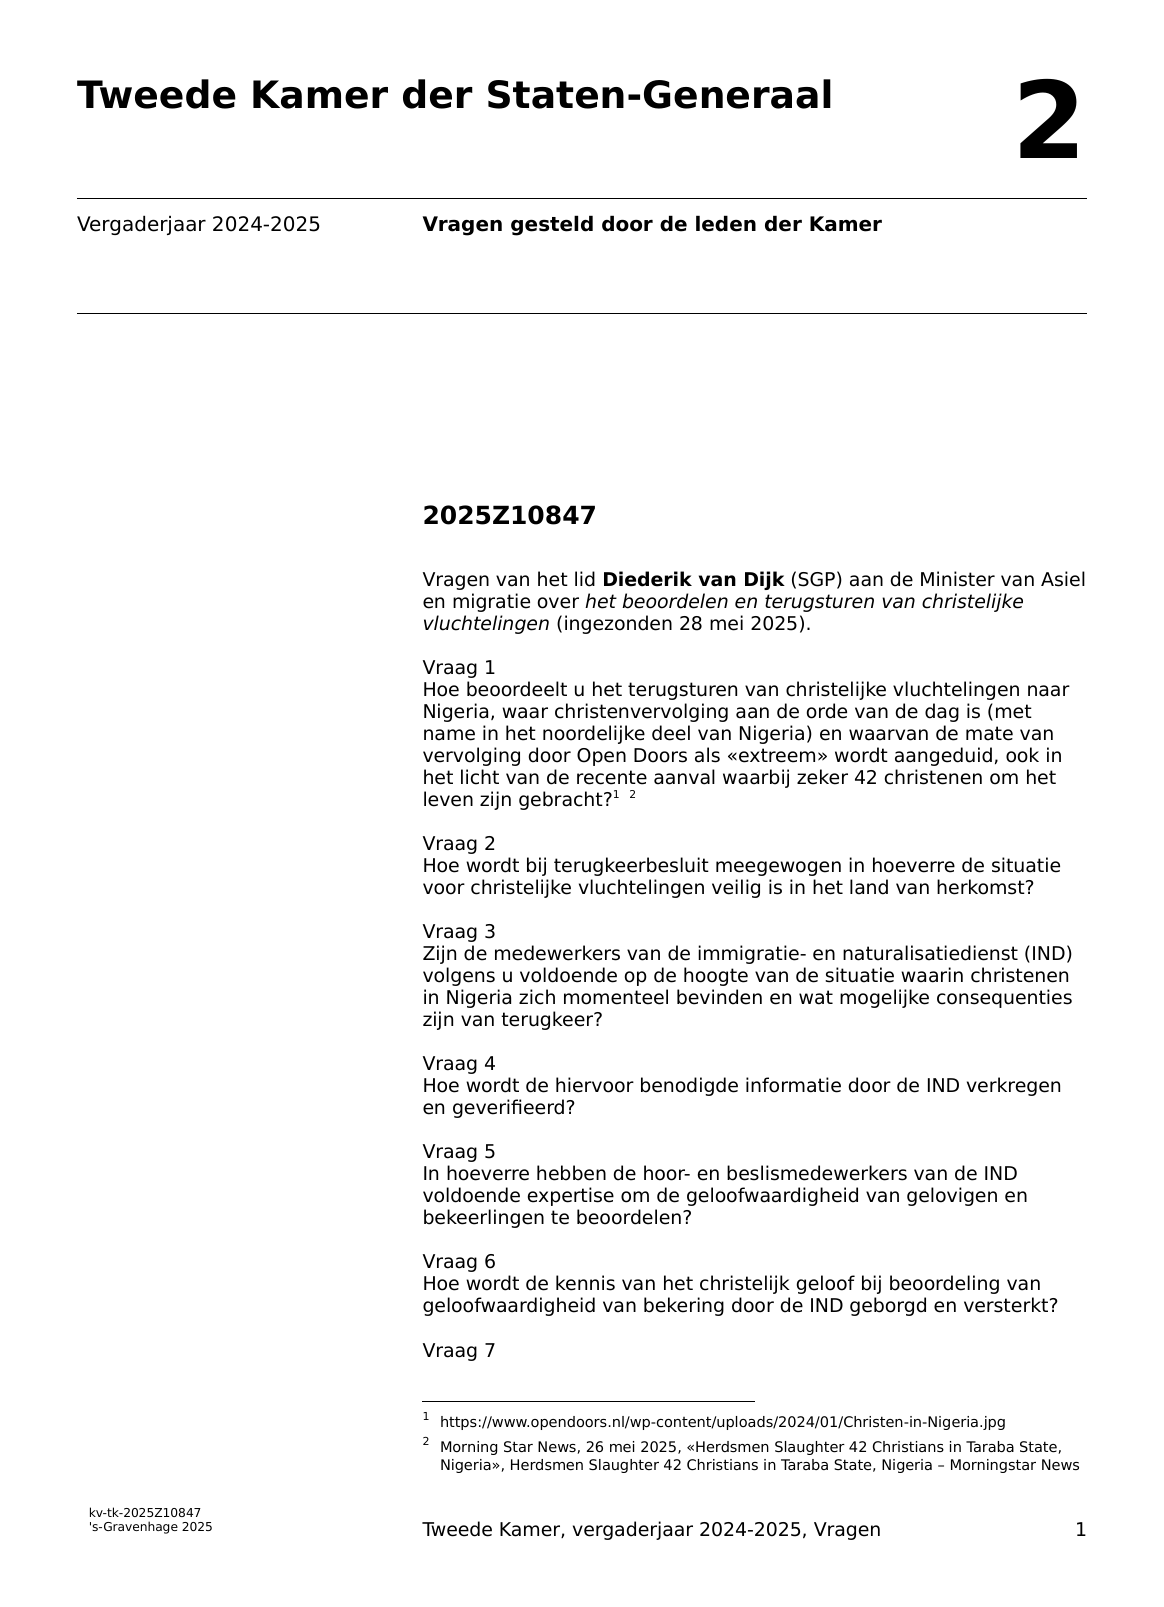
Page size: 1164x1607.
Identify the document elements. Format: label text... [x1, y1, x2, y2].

text Morning Star News, 26 mei 2025, «Herdsmen Slaughter 42 Christians in Taraba State, Nigeria», Herdsmen Slaughter 42 Christians in Taraba State, Nigeria – Morningstar News [422, 1435, 1087, 1474]
text Vraag 7 [422, 1339, 1087, 1361]
table_cell Vragen gesteld door de leden der Kamer [422, 199, 1087, 313]
table_header 2 [886, 59, 1087, 198]
text kv-tk-2025Z10847 [88, 1506, 323, 1520]
text Zijn de medewerkers van de immigratie- en naturalisatiedienst (IND) volgens u voldoende op de hoogte van de situatie waarin christenen in Nigeria zich momenteel bevinden en wat mogelijke consequenties zijn van terugkeer? [422, 943, 1087, 1031]
text Hoe wordt bij terugkeerbesluit meegewogen in hoeverre de situatie voor christelijke vluchtelingen veilig is in het land van herkomst? [422, 855, 1087, 899]
text https://www.opendoors.nl/wp-content/uploads/2024/01/Christen-in-Nigeria.jpg [422, 1410, 1087, 1432]
text Vragen van het lid Diederik van Dijk (SGP) aan de Minister van Asiel en migratie over het beoordelen en terugsturen van christelijke vluchtelingen (ingezonden 28 mei 2025). [422, 569, 1087, 635]
text In hoeverre hebben de hoor- en beslismedewerkers van de IND voldoende expertise om de geloofwaardigheid van gelovigen en bekeerlingen te beoordelen? [422, 1163, 1087, 1229]
table_header Tweede Kamer der Staten-Generaal [77, 59, 886, 198]
text Vraag 2 [422, 833, 1087, 855]
table_cell Vergaderjaar 2024-2025 [77, 199, 422, 313]
text Vraag 5 [422, 1141, 1087, 1163]
text Vraag 4 [422, 1053, 1087, 1075]
text Hoe beoordeelt u het terugsturen van christelijke vluchtelingen naar Nigeria, waar christenvervolging aan de orde van de dag is (met name in het noordelijke deel van Nigeria) en waarvan de mate van vervolging door Open Doors als «extreem» wordt aangeduid, ook in het licht van de recente aanval waarbij zeker 42 christenen om het leven zijn gebracht? [422, 679, 1087, 811]
text Vraag 3 [422, 921, 1087, 943]
text Vraag 1 [422, 657, 1087, 679]
text Vraag 6 [422, 1251, 1087, 1273]
text Hoe wordt de hiervoor benodigde informatie door de IND verkregen en geverifieerd? [422, 1075, 1087, 1119]
text 's-Gravenhage 2025 [88, 1520, 323, 1534]
text Hoe wordt de kennis van het christelijk geloof bij beoordeling van geloofwaardigheid van bekering door de IND geborgd en versterkt? [422, 1273, 1087, 1317]
text 2025Z10847 [422, 501, 1087, 531]
